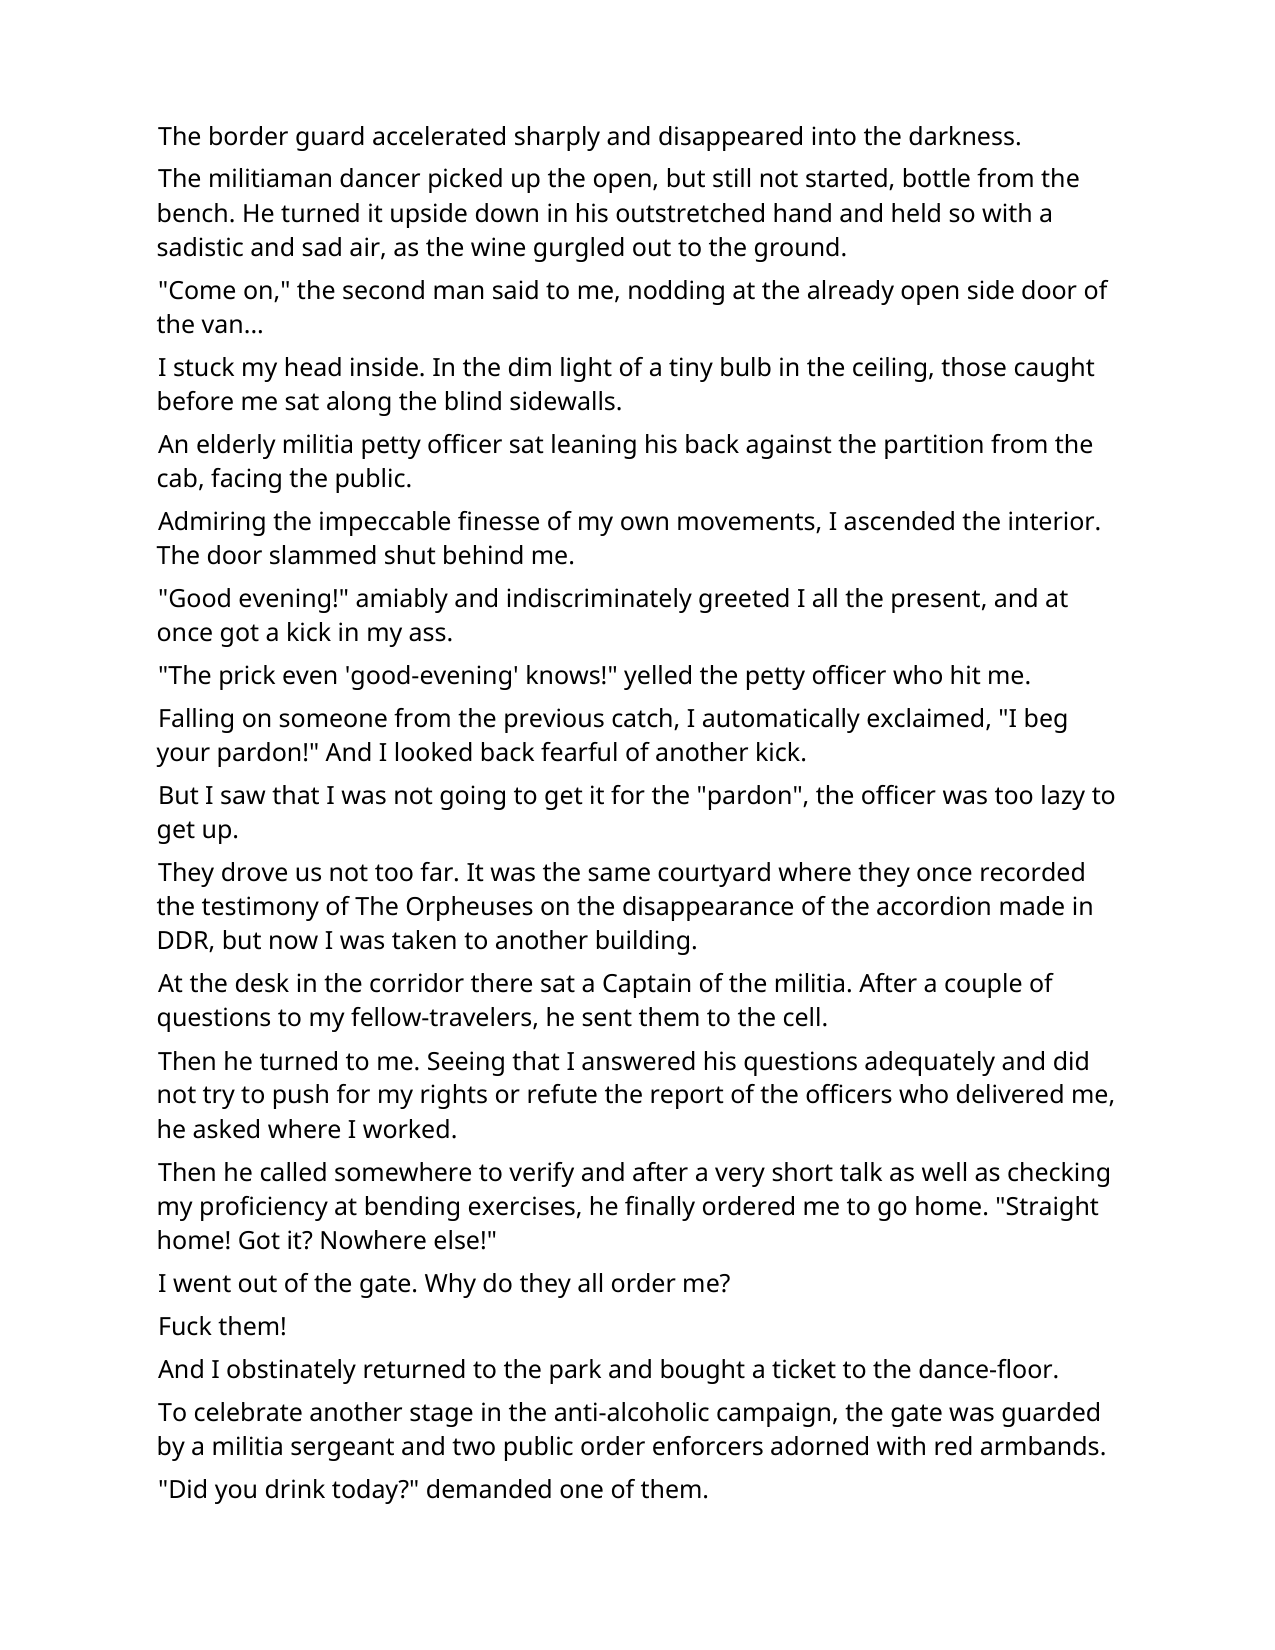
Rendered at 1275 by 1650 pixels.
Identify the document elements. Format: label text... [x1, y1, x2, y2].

text Then he turned to me. Seeing that I answered his questions adequately and did not try to push for my rights or refute the report of the officers who delivered me, he asked where I worked. [156, 1043, 1118, 1145]
text I went out of the gate. Why do they all order me? [156, 1265, 1118, 1299]
text "The prick even 'good-evening' knows!" yelled the petty officer who hit me. [156, 658, 1118, 692]
text Falling on someone from the previous catch, I automatically exclaimed, "I beg your pardon!" And I looked back fearful of another kick. [156, 701, 1118, 769]
text I stuck my head inside. In the dim light of a tiny bulb in the ceiling, those caught before me sat along the blind sidewalls. [156, 349, 1118, 417]
text They drove us not too far. It was the same courtyard where they once recorded the testimony of The Orpheuses on the disappearance of the accordion made in DDR, but now I was taken to another building. [156, 855, 1118, 957]
text "Come on," the second man said to me, nodding at the already open side door of the van... [156, 272, 1118, 340]
text The militiaman dancer picked up the open, but still not started, bottle from the bench. He turned it upside down in his outstretched hand and held so with a sadistic and sad air, as the wine gurgled out to the ground. [156, 161, 1118, 263]
text Then he called somewhere to verify and after a very short talk as well as checking my proficiency at bending exercises, he finally ordered me to go home. "Straight home! Got it? Nowhere else!" [156, 1154, 1118, 1256]
text To celebrate another stage in the anti-alcoholic campaign, the gate was guarded by a militia sergeant and two public order enforcers adorned with red armbands. [156, 1394, 1118, 1463]
text An elderly militia petty officer sat leaning his back against the partition from the cab, facing the public. [156, 426, 1118, 494]
text Fuck them! [156, 1308, 1118, 1342]
text And I obstinately returned to the park and bought a ticket to the dance-floor. [156, 1351, 1118, 1386]
text At the desk in the corridor there sat a Captain of the militia. After a couple of questions to my fellow-travelers, he sent them to the cell. [156, 966, 1118, 1034]
text The border guard accelerated sharply and disappeared into the darkness. [156, 118, 1118, 152]
text But I saw that I was not going to get it for the "pardon", the officer was too lazy to get up. [156, 778, 1118, 846]
text "Did you drink today?" demanded one of them. [156, 1472, 1118, 1506]
text "Good evening!" amiably and indiscriminately greeted I all the present, and at once got a kick in my ass. [156, 581, 1118, 649]
text Admiring the impeccable finesse of my own movements, I ascended the interior. The door slammed shut behind me. [156, 503, 1118, 572]
